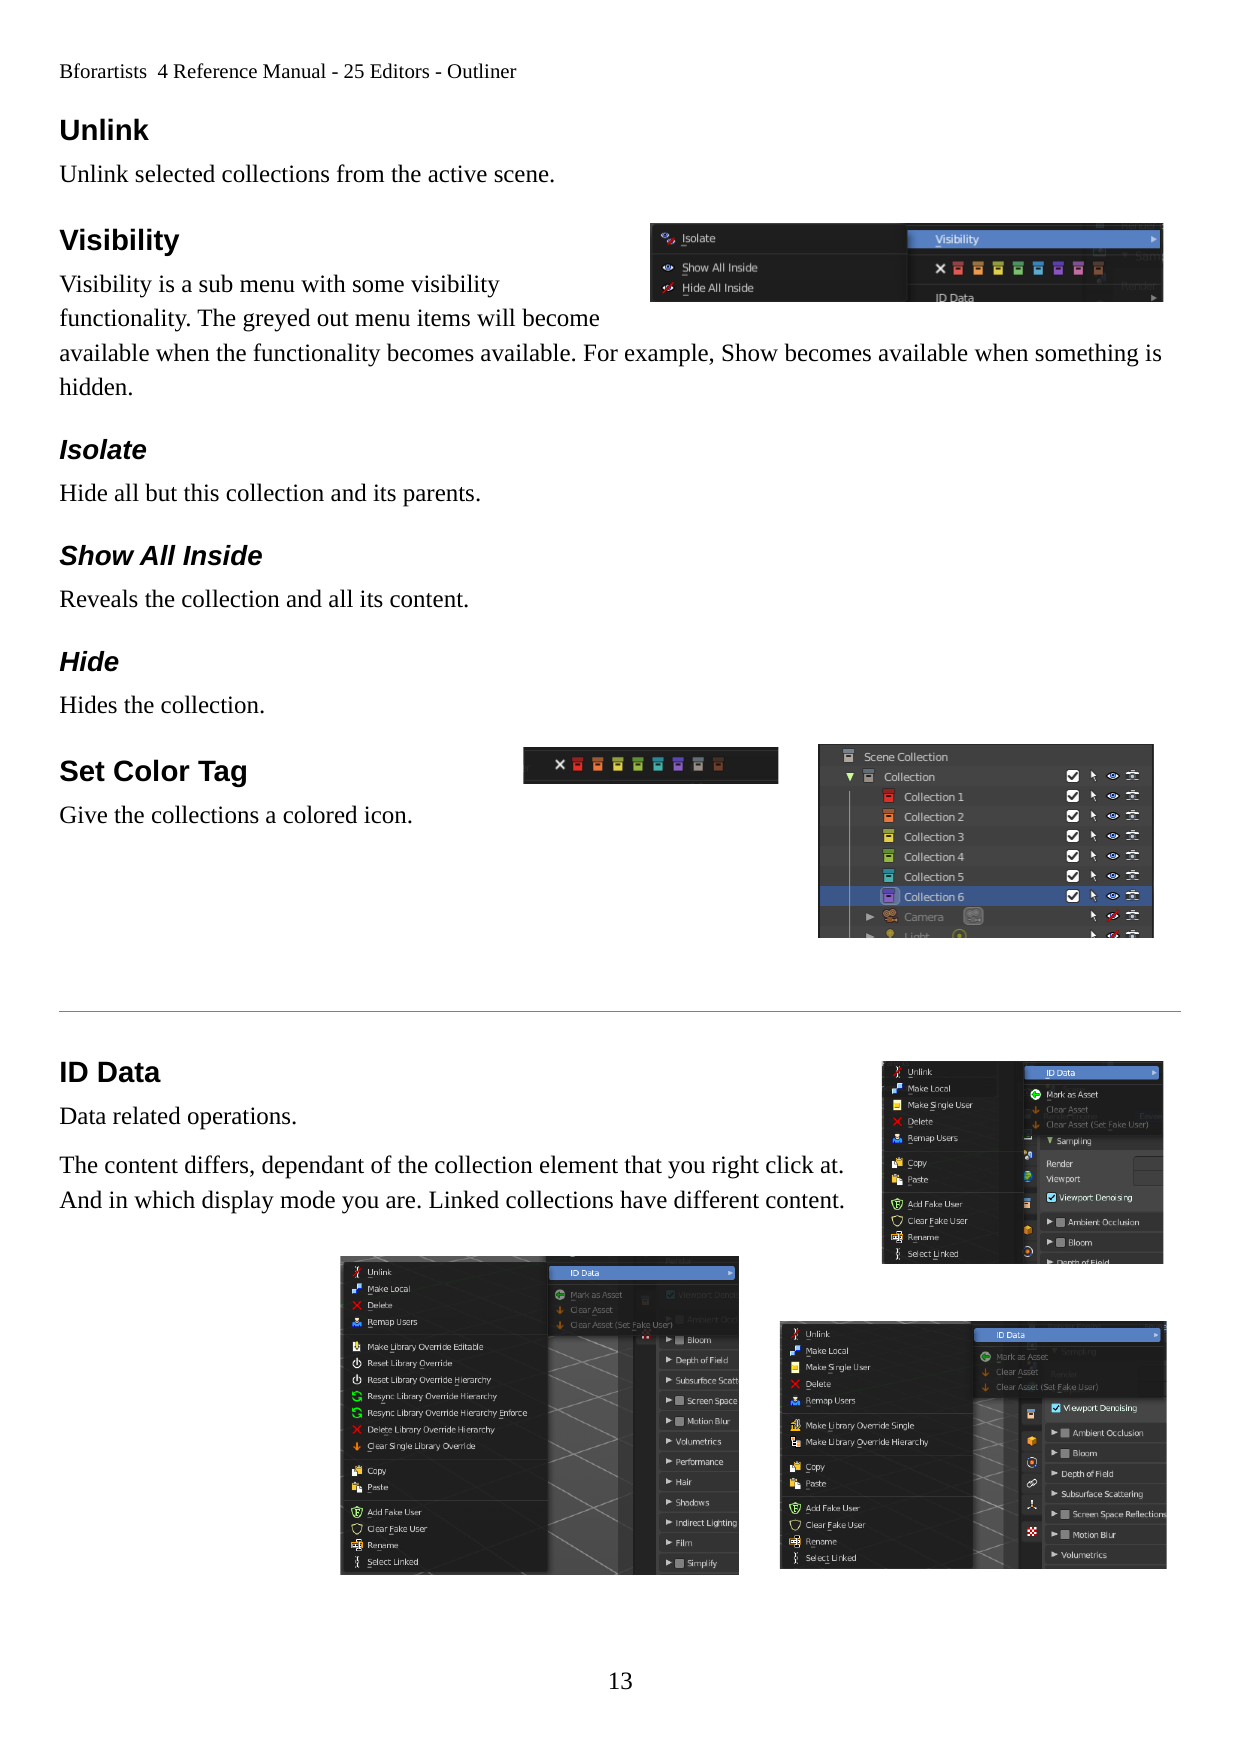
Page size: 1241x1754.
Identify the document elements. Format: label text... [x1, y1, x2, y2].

subtitle Visibility [59, 222, 1181, 256]
subtitle Set Color Tag [59, 754, 818, 787]
picture [650, 223, 1164, 302]
text [1154, 800, 1181, 829]
picture [818, 744, 1154, 938]
subtitle Show All Inside [59, 540, 1181, 572]
subtitle ID Data [59, 1055, 1181, 1089]
subtitle Hide [59, 646, 1181, 677]
text Data related operations. [59, 1101, 881, 1130]
text Unlink selected collections from the active scene. [59, 159, 1181, 188]
picture [881, 1061, 1164, 1264]
picture [523, 747, 779, 784]
text Visibility is a sub menu with some visibility functionality. The greyed out menu items will become available when the functionality becomes available. For example, Show becomes available when something is hidden. [59, 269, 1181, 401]
picture [779, 1321, 1167, 1569]
subtitle Isolate [59, 434, 1181, 466]
text The content differs, dependant of the collection element that you right click at. And in which display mode you are. Linked collections have different content. [59, 1150, 881, 1213]
text Hide all but this collection and its parents. [59, 478, 1181, 507]
subtitle [1154, 754, 1181, 787]
subtitle Unlink [59, 113, 1181, 146]
picture [340, 1256, 739, 1575]
text Reveals the collection and all its content. [59, 584, 1181, 613]
text Give the collections a colored icon. [59, 800, 818, 829]
text Hides the collection. [59, 690, 1181, 719]
text [1164, 1101, 1181, 1130]
